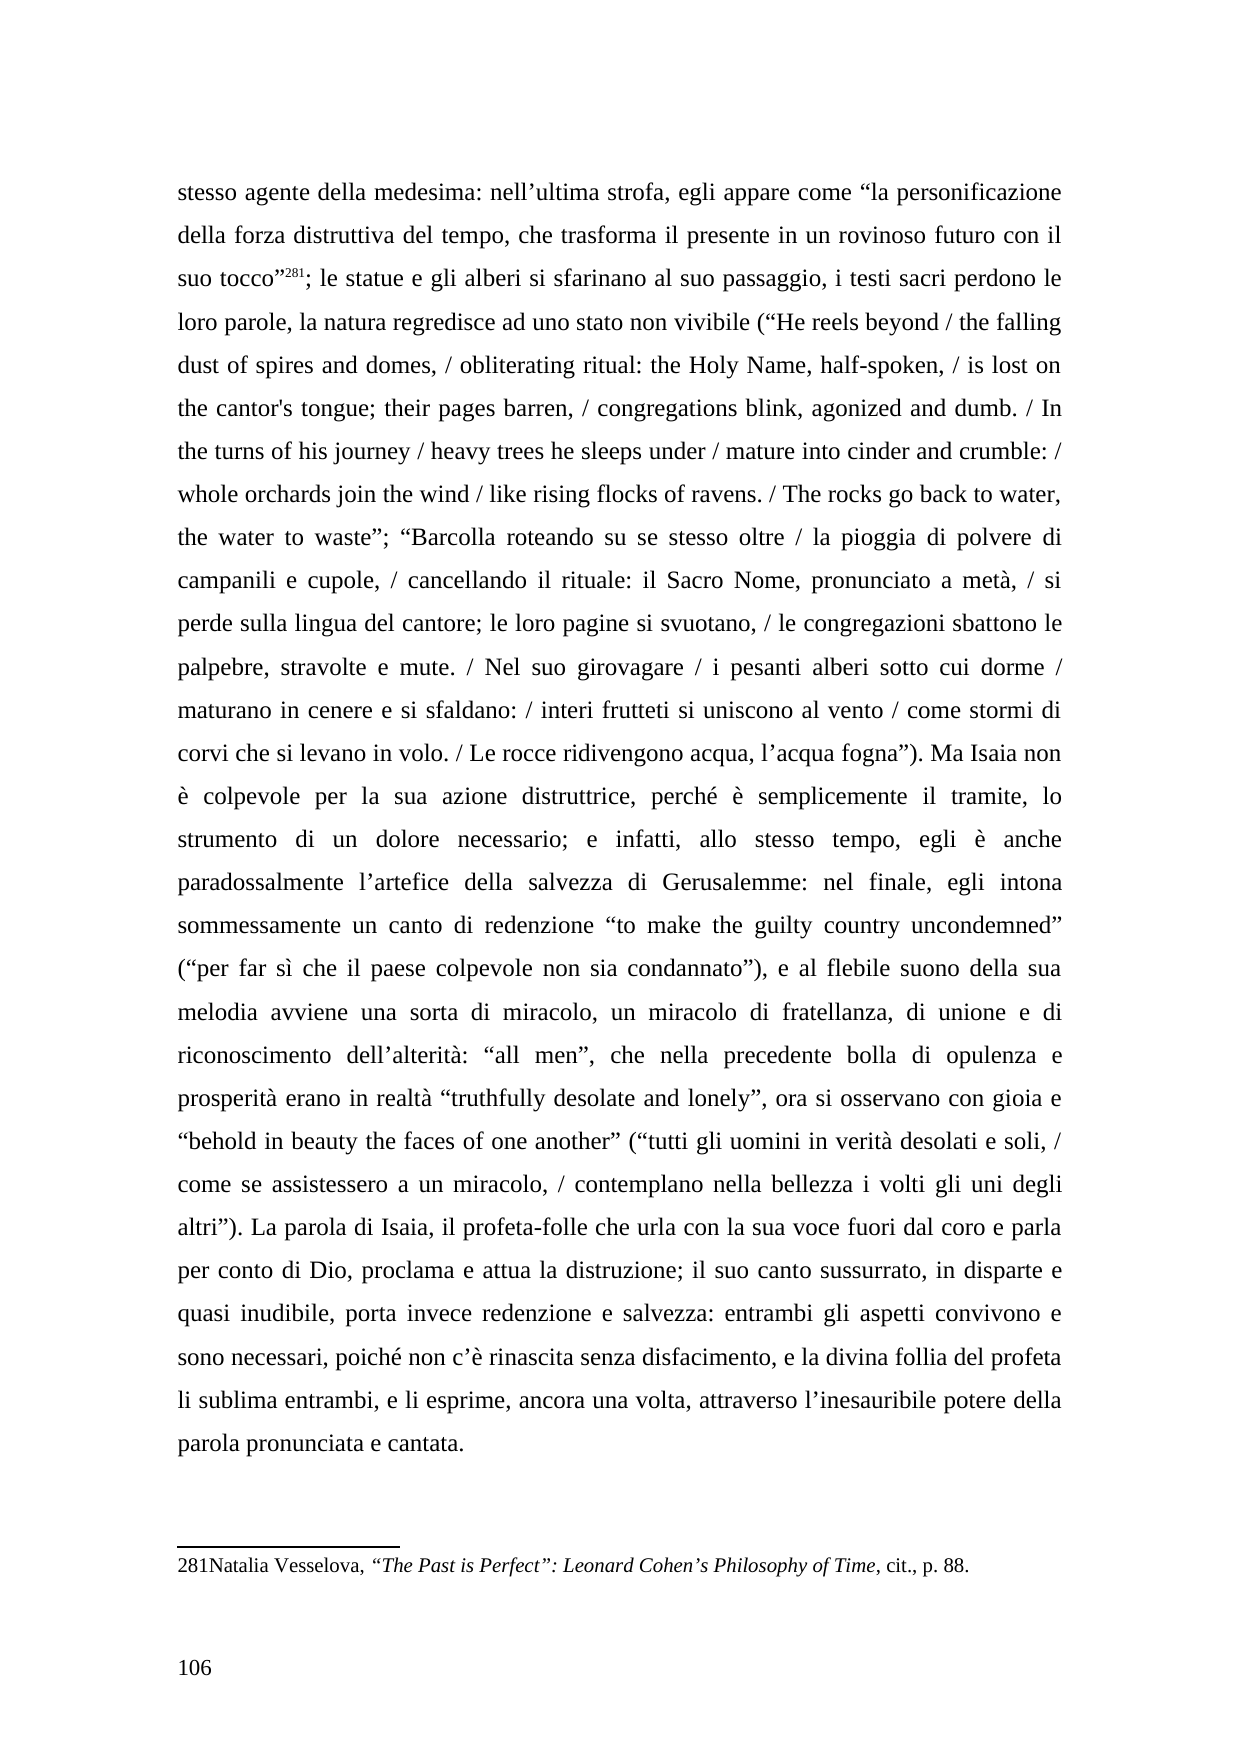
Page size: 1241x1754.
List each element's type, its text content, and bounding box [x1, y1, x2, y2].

text stesso agente della medesima: nell’ultima strofa, egli appare come “la personificazione della forza distruttiva del tempo, che trasforma il presente in un rovinoso futuro con il suo tocco”; le statue e gli alberi si sfarinano al suo passaggio, i testi sacri perdono le loro parole, la natura regredisce ad uno stato non vivibile (“He reels beyond / the falling dust of spires and domes, / obliterating ritual: the Holy Name, half-spoken, / is lost on the cantor's tongue; their pages barren, / congregations blink, agonized and dumb. / In the turns of his journey / heavy trees he sleeps under / mature into cinder and crumble: / whole orchards join the wind / like rising flocks of ravens. / The rocks go back to water, the water to waste”; “Barcolla roteando su se stesso oltre / la pioggia di polvere di campanili e cupole, / cancellando il rituale: il Sacro Nome, pronunciato a metà, / si perde sulla lingua del cantore; le loro pagine si svuotano, / le congregazioni sbattono le palpebre, stravolte e mute. / Nel suo girovagare / i pesanti alberi sotto cui dorme / maturano in cenere e si sfaldano: / interi frutteti si uniscono al vento / come stormi di corvi che si levano in volo. / Le rocce ridivengono acqua, l’acqua fogna”). Ma Isaia non è colpevole per la sua azione distruttrice, perché è semplicemente il tramite, lo strumento di un dolore necessario; e infatti, allo stesso tempo, egli è anche paradossalmente l’artefice della salvezza di Gerusalemme: nel finale, egli intona sommessamente un canto di redenzione “to make the guilty country uncondemned” (“per far sì che il paese colpevole non sia condannato”), e al flebile suono della sua melodia avviene una sorta di miracolo, un miracolo di fratellanza, di unione e di riconoscimento dell’alterità: “all men”, che nella precedente bolla di opulenza e prosperità erano in realtà “truthfully desolate and lonely”, ora si osservano con gioia e “behold in beauty the faces of one another” (“tutti gli uomini in verità desolati e soli, / come se assistessero a un miracolo, / contemplano nella bellezza i volti gli uni degli altri”). La parola di Isaia, il profeta-folle che urla con la sua voce fuori dal coro e parla per conto di Dio, proclama e attua la distruzione; il suo canto sussurrato, in disparte e quasi inudibile, porta invece redenzione e salvezza: entrambi gli aspetti convivono e sono necessari, poiché non c’è rinascita senza disfacimento, e la divina follia del profeta li sublima entrambi, e li esprime, ancora una volta, attraverso l’inesauribile potere della parola pronunciata e cantata. [177, 177, 1063, 1457]
text Natalia Vesselova, “The Past is Perfect”: Leonard Cohen’s Philosophy of Time, cit., p. 88. [177, 1553, 1063, 1577]
